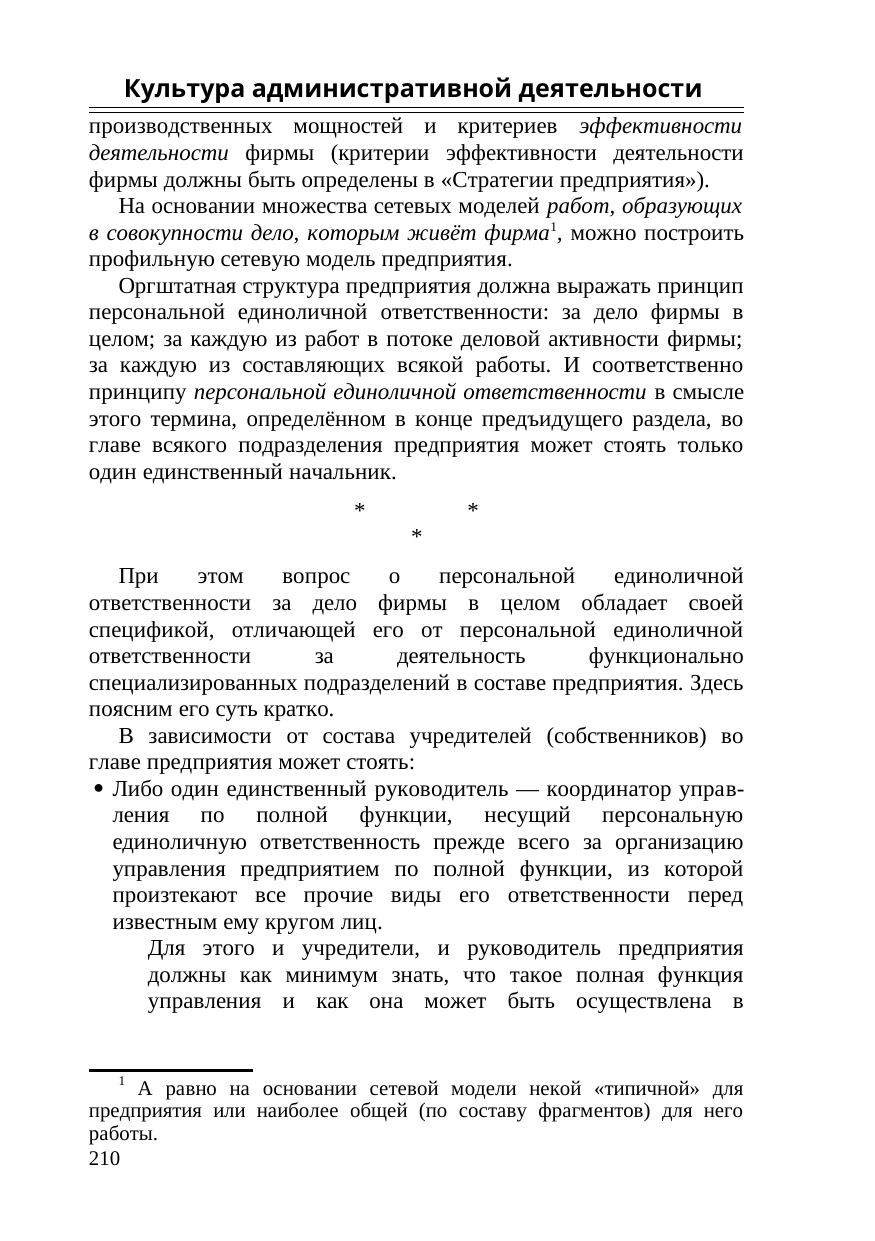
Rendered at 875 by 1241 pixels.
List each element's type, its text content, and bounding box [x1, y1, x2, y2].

text В зависимости от состава учредителей (собственников) во главе пред­при­ятия может стоять: [89, 722, 744, 775]
text * * * [89, 497, 744, 550]
list Для этого и учредители, и руководитель предприятия должны как минимум знать, что такое полная функция упра­вления и как она может быть осуществлена в [130, 934, 744, 1014]
text Оргштатная структура предприятия должна выражать принцип персональной единоличной ответственности: за дело фирмы в целом; за каждую из работ в потоке деловой активности фирмы; за каждую из составляющих всякой работы. И соответственно принципу персональной единоличной ответственности в смысле этого термина, определённом в конце предъидущего раздела, во главе всякого подразделения предприятия может стоять только один единственный начальник. [89, 272, 744, 484]
text А равно на основании сетевой модели некой «типичной» для предприятия или наиболее общей (по составу фрагментов) для него работы. [89, 1077, 744, 1145]
text При этом вопрос о персональной единоличной ответственности за дело фирмы в целом обладает своей спецификой, отличающей его от персональной единоличной ответственности за деятельность функционально специализированных подразделений в составе предприятия. Здесь поясним его суть кратко. [89, 562, 744, 722]
text производственных мощностей и критериев эффективности деятельности фирмы (критерии эффективности деятельности фирмы должны быть определены в «Стратегии предприятия»). [89, 113, 744, 192]
list Либо один единственный руководитель — координатор упра­в­ле­ния по полной функции, несущий персональную единоличную ответственность прежде всего за организацию управления предприятием по полной функции, из которой произтекают все прочие виды его ответственности перед известным ему кругом лиц. [94, 775, 744, 934]
text На основании множества сетевых моделей работ, образующих в совокупности дело, которым живёт фирма, можно построить профильную сетевую модель предприятия. [89, 192, 744, 272]
